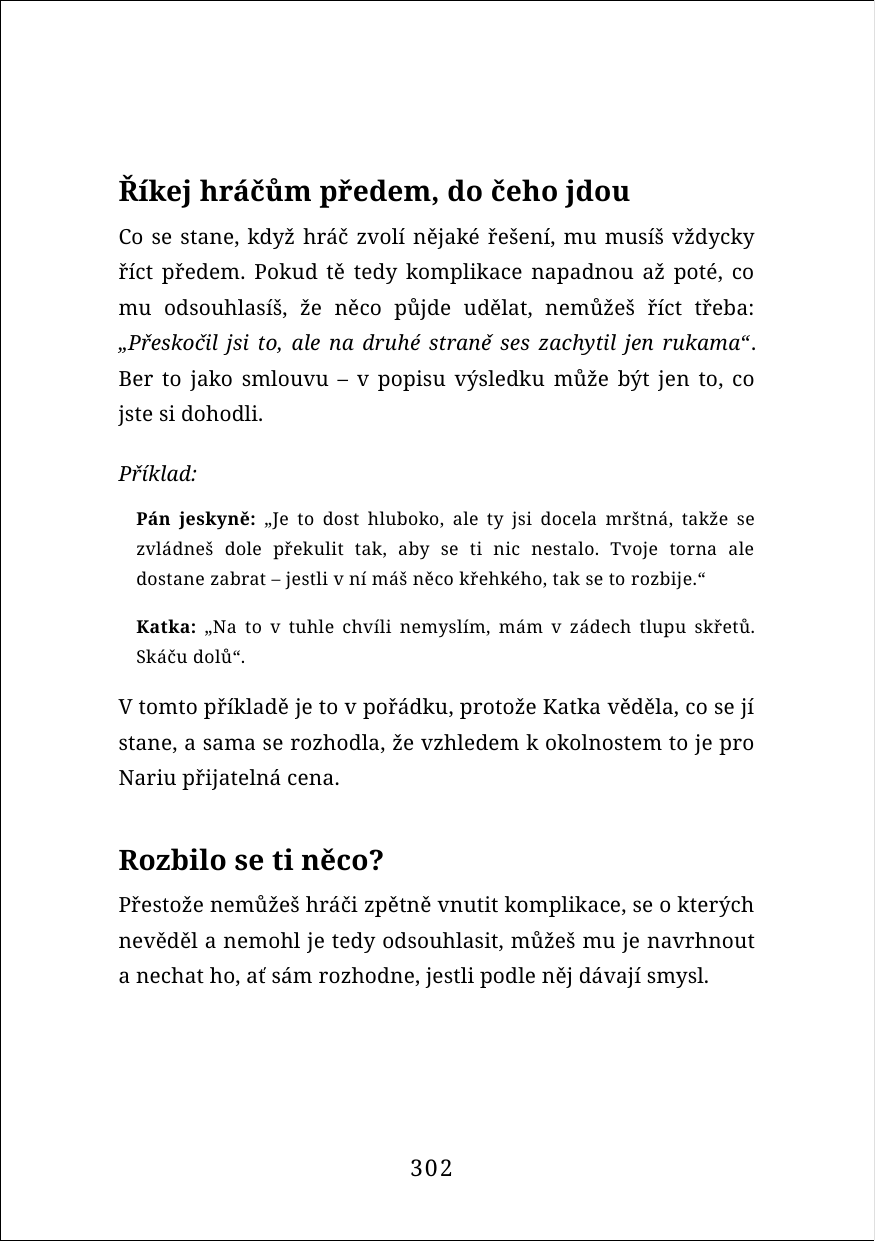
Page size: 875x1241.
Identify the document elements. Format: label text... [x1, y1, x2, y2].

text Příklad: [118, 459, 756, 487]
subtitle Říkej hráčům předem, do čeho jdou [118, 172, 756, 210]
text V tomto příkladě je to v pořádku, protože Katka věděla, co se jí stane, a sama se rozhodla, že vzhledem k okolnostem to je pro Nariu přijatelná cena. [118, 692, 756, 792]
text Pán jeskyně: „Je to dost hluboko, ale ty jsi docela mrštná, takže se zvládneš dole překulit tak, aby se ti nic nestalo. Tvoje torna ale dostane zabrat – jestli v ní máš něco křehkého, tak se to rozbije.“ [136, 506, 756, 591]
text Přestože nemůžeš hráči zpětně vnutit komplikace, se o kterých nevěděl a nemohl je tedy odsouhlasit, můžeš mu je navrhnout a nechat ho, ať sám rozhodne, jestli podle něj dávají smysl. [118, 890, 756, 990]
text Co se stane, když hráč zvolí nějaké řešení, mu musíš vždycky říct předem. Pokud tě tedy komplikace napadnou až poté, co mu odsouhlasíš, že něco půjde udělat, nemůžeš říct třeba: „Přeskočil jsi to, ale na druhé straně ses zachytil jen rukama“. Ber to jako smlouvu – v popisu výsledku může být jen to, co jste si dohodli. [118, 222, 756, 428]
subtitle Rozbilo se ti něco? [118, 840, 756, 879]
text Katka: „Na to v tuhle chvíli nemyslím, mám v zádech tlupu skřetů. Skáču dolů“. [136, 614, 756, 669]
